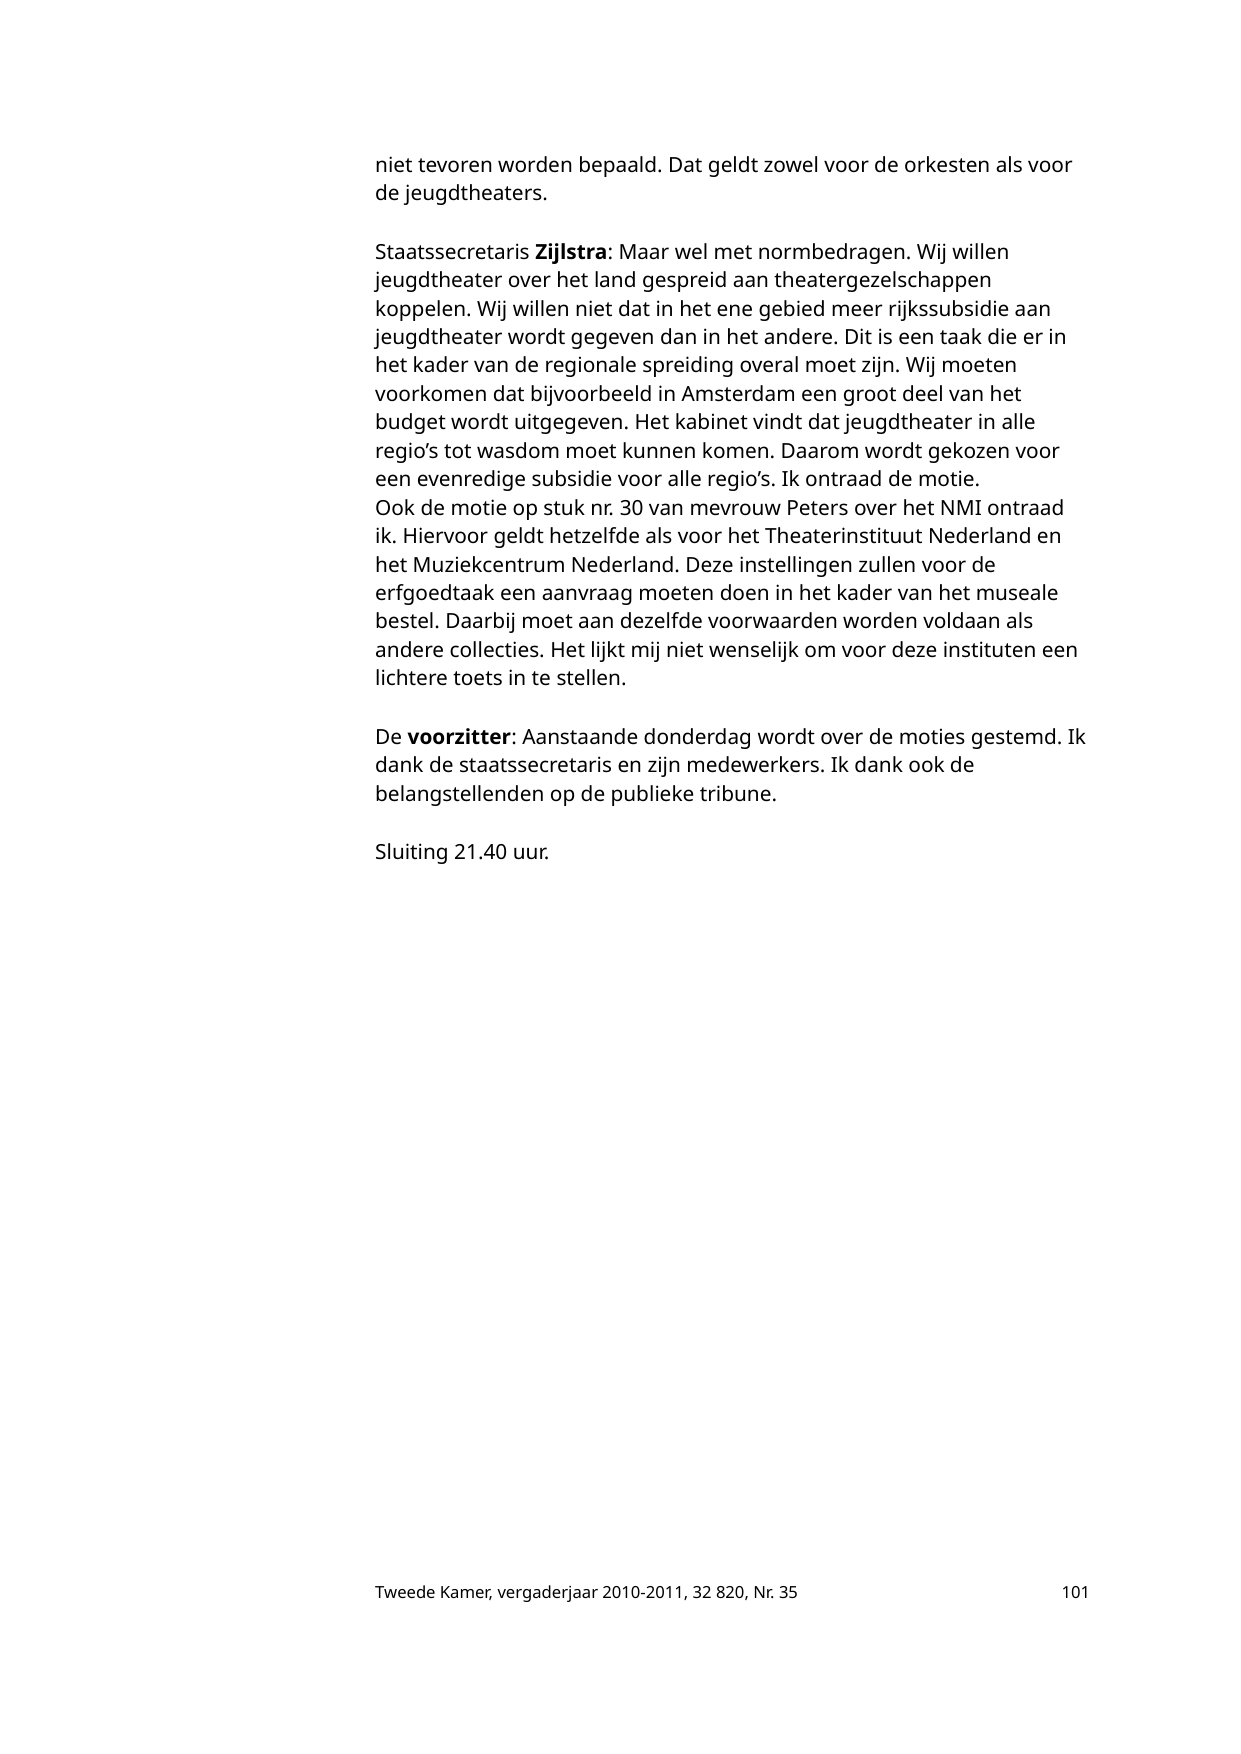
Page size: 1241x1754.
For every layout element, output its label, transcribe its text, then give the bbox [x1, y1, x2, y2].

text niet tevoren worden bepaald. Dat geldt zowel voor de orkesten als voor de jeugdtheaters. [375, 150, 1090, 207]
text Staatssecretaris Zijlstra: Maar wel met normbedragen. Wij willen jeugdtheater over het land gespreid aan theatergezelschappen koppelen. Wij willen niet dat in het ene gebied meer rijkssubsidie aan jeugdtheater wordt gegeven dan in het andere. Dit is een taak die er in het kader van de regionale spreiding overal moet zijn. Wij moeten voorkomen dat bijvoorbeeld in Amsterdam een groot deel van het budget wordt uitgegeven. Het kabinet vindt dat jeugdtheater in alle regio’s tot wasdom moet kunnen komen. Daarom wordt gekozen voor een evenredige subsidie voor alle regio’s. Ik ontraad de motie. [375, 237, 1090, 493]
text Ook de motie op stuk nr. 30 van mevrouw Peters over het NMI ontraad ik. Hiervoor geldt hetzelfde als voor het Theaterinstituut Nederland en het Muziekcentrum Nederland. Deze instellingen zullen voor de erfgoedtaak een aanvraag moeten doen in het kader van het museale bestel. Daarbij moet aan dezelfde voorwaarden worden voldaan als andere collecties. Het lijkt mij niet wenselijk om voor deze instituten een lichtere toets in te stellen. [375, 493, 1090, 692]
text De voorzitter: Aanstaande donderdag wordt over de moties gestemd. Ik dank de staatssecretaris en zijn medewerkers. Ik dank ook de belangstellenden op de publieke tribune. [375, 722, 1090, 807]
text Sluiting 21.40 uur. [375, 837, 1090, 866]
